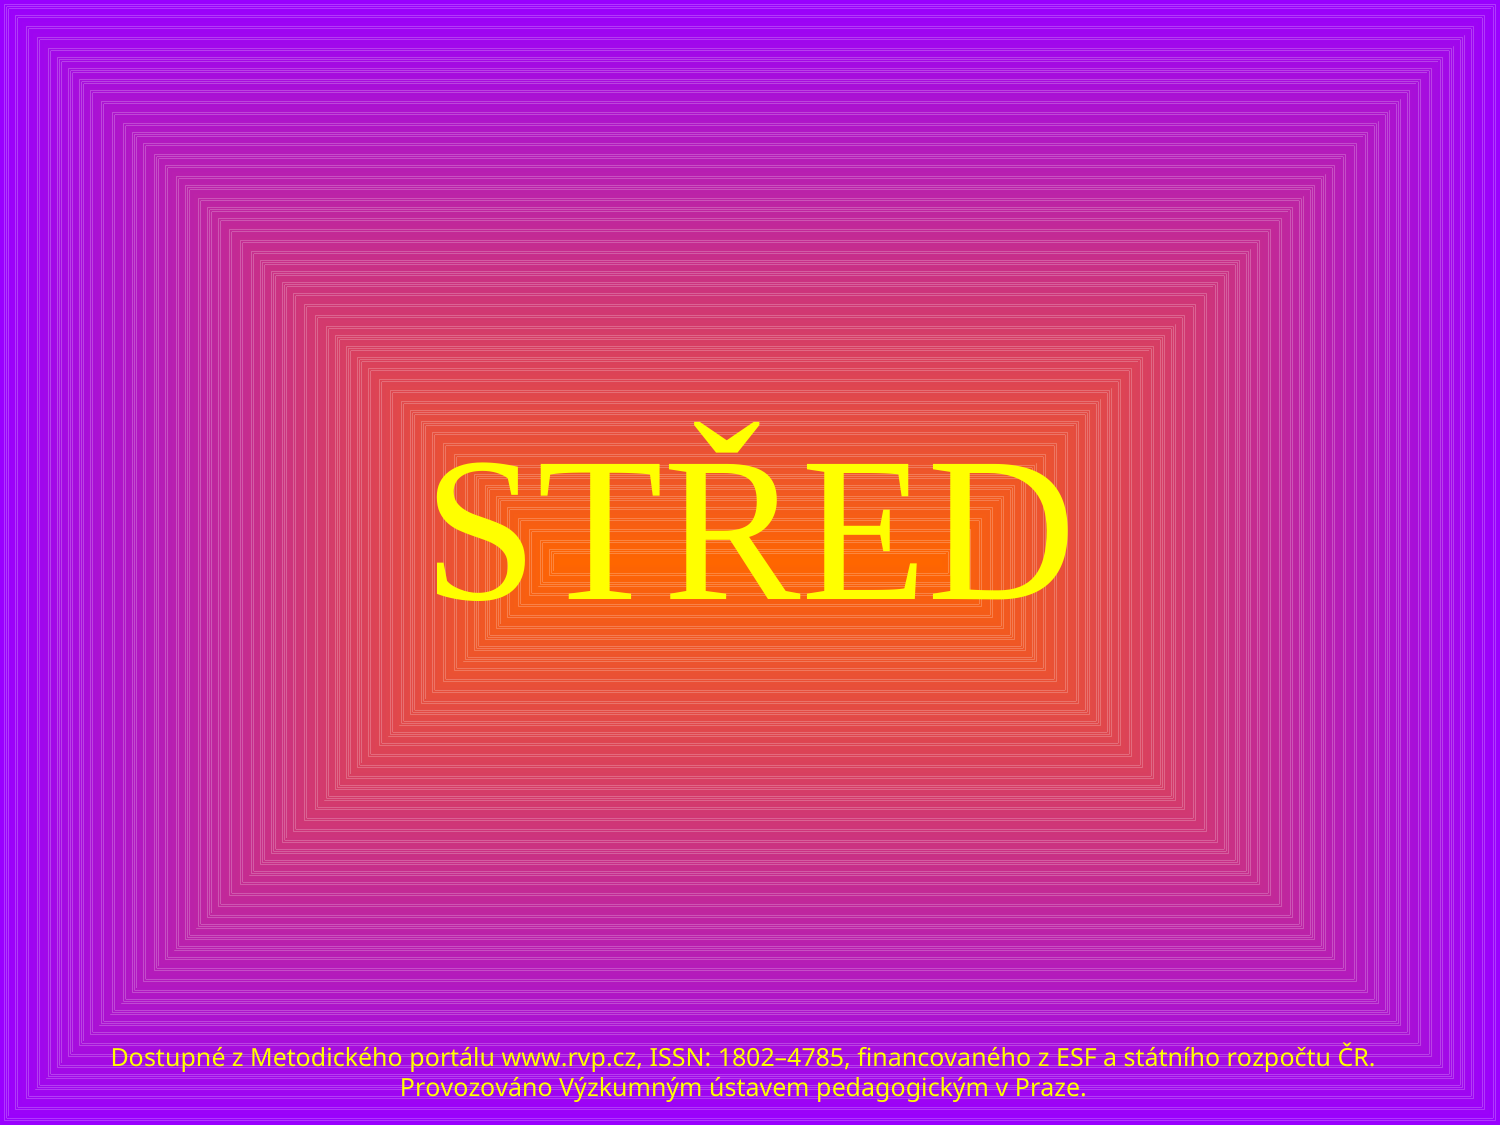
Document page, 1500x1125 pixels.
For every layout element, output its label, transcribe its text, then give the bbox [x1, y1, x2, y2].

text_box Dostupné z Metodického portálu www.rvp.cz, ISSN: 1802–4785, financovaného z ESF a státního rozpočtu ČR. Provozováno Výzkumným ústavem pedagogickým v Praze. [35, 1041, 1454, 1102]
text_box STŘED [0, 385, 1500, 649]
